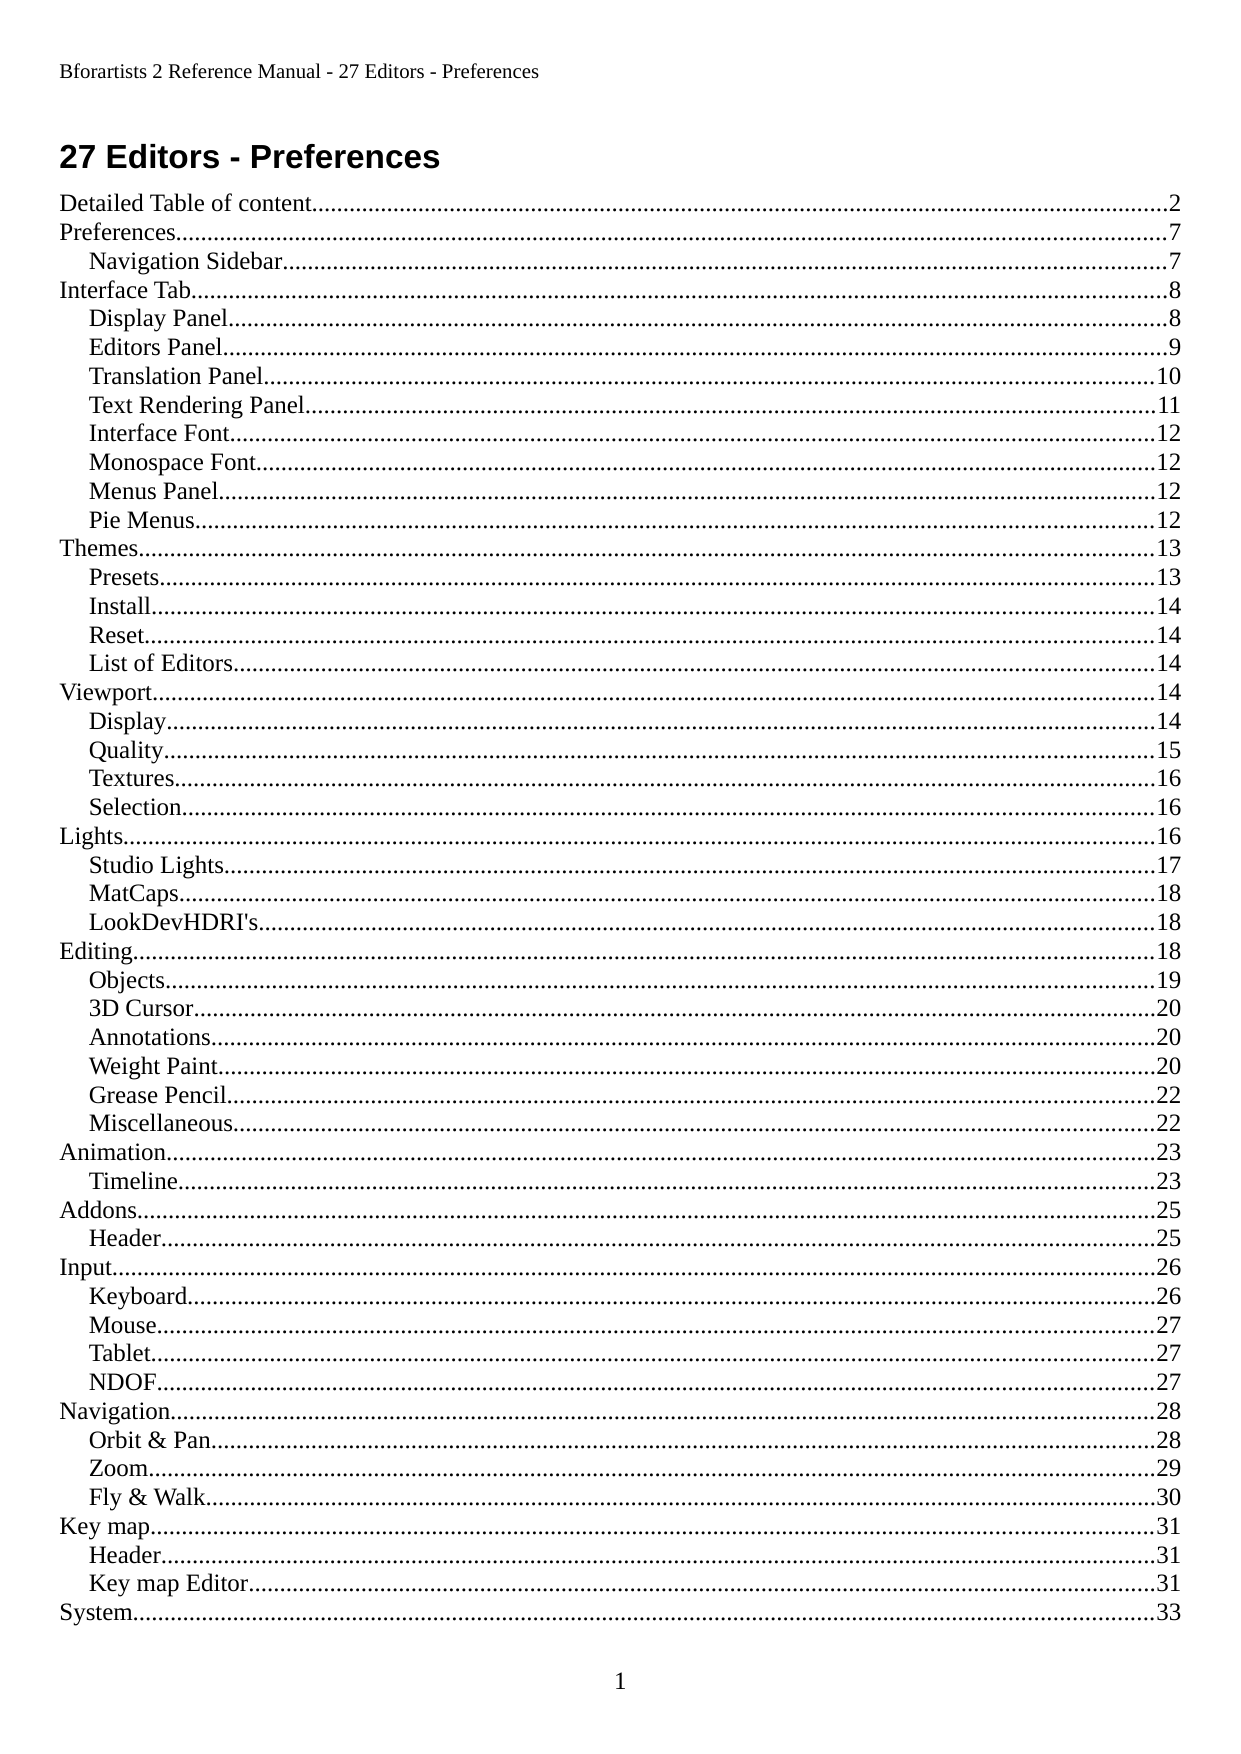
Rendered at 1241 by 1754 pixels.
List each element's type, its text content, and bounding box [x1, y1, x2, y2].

text Weight Paint 20 [88, 1051, 1181, 1080]
text Header 25 [88, 1223, 1181, 1252]
text NDOF 27 [88, 1367, 1181, 1396]
text Navigation 28 [59, 1396, 1181, 1425]
text Header 31 [88, 1540, 1181, 1568]
text List of Editors 14 [88, 648, 1181, 677]
text Install 14 [88, 591, 1181, 620]
text Input 26 [59, 1252, 1181, 1281]
text Preferences 7 [59, 217, 1181, 246]
text 3D Cursor 20 [88, 993, 1181, 1022]
text Textures 16 [88, 763, 1181, 792]
text Selection 16 [88, 792, 1181, 821]
text Fly & Walk 30 [88, 1482, 1181, 1511]
subtitle 27 Editors - Preferences [59, 138, 1181, 176]
text Tablet 27 [88, 1338, 1181, 1367]
text Translation Panel 10 [88, 361, 1181, 390]
text Objects 19 [88, 965, 1181, 993]
text MatCaps 18 [88, 878, 1181, 907]
text Key map Editor 31 [88, 1568, 1181, 1597]
text Timeline 23 [88, 1166, 1181, 1195]
text Orbit & Pan 28 [88, 1425, 1181, 1453]
text Grease Pencil 22 [88, 1080, 1181, 1108]
text Text Rendering Panel 11 [88, 390, 1181, 418]
text Zoom 29 [88, 1453, 1181, 1482]
text Lights 16 [59, 821, 1181, 850]
text Monospace Font 12 [88, 447, 1181, 476]
text System 33 [59, 1597, 1181, 1626]
text Keyboard 26 [88, 1281, 1181, 1310]
text LookDevHDRI's 18 [88, 907, 1181, 936]
text Quality 15 [88, 735, 1181, 763]
text Detailed Table of content 2 [59, 188, 1181, 217]
text Studio Lights 17 [88, 850, 1181, 878]
text Display Panel 8 [88, 303, 1181, 332]
text Display 14 [88, 706, 1181, 735]
text Pie Menus 12 [88, 505, 1181, 533]
text Reset 14 [88, 620, 1181, 648]
text Annotations 20 [88, 1022, 1181, 1051]
text Animation 23 [59, 1137, 1181, 1166]
text Navigation Sidebar 7 [88, 246, 1181, 275]
text Editors Panel 9 [88, 332, 1181, 361]
text Editing 18 [59, 936, 1181, 965]
text Addons 25 [59, 1195, 1181, 1223]
text Menus Panel 12 [88, 476, 1181, 505]
text Interface Tab 8 [59, 275, 1181, 303]
text Mouse 27 [88, 1310, 1181, 1338]
text Key map 31 [59, 1511, 1181, 1540]
text Presets 13 [88, 562, 1181, 591]
text Miscellaneous 22 [88, 1108, 1181, 1137]
text Viewport 14 [59, 677, 1181, 706]
text Interface Font 12 [88, 418, 1181, 447]
text Themes 13 [59, 533, 1181, 562]
